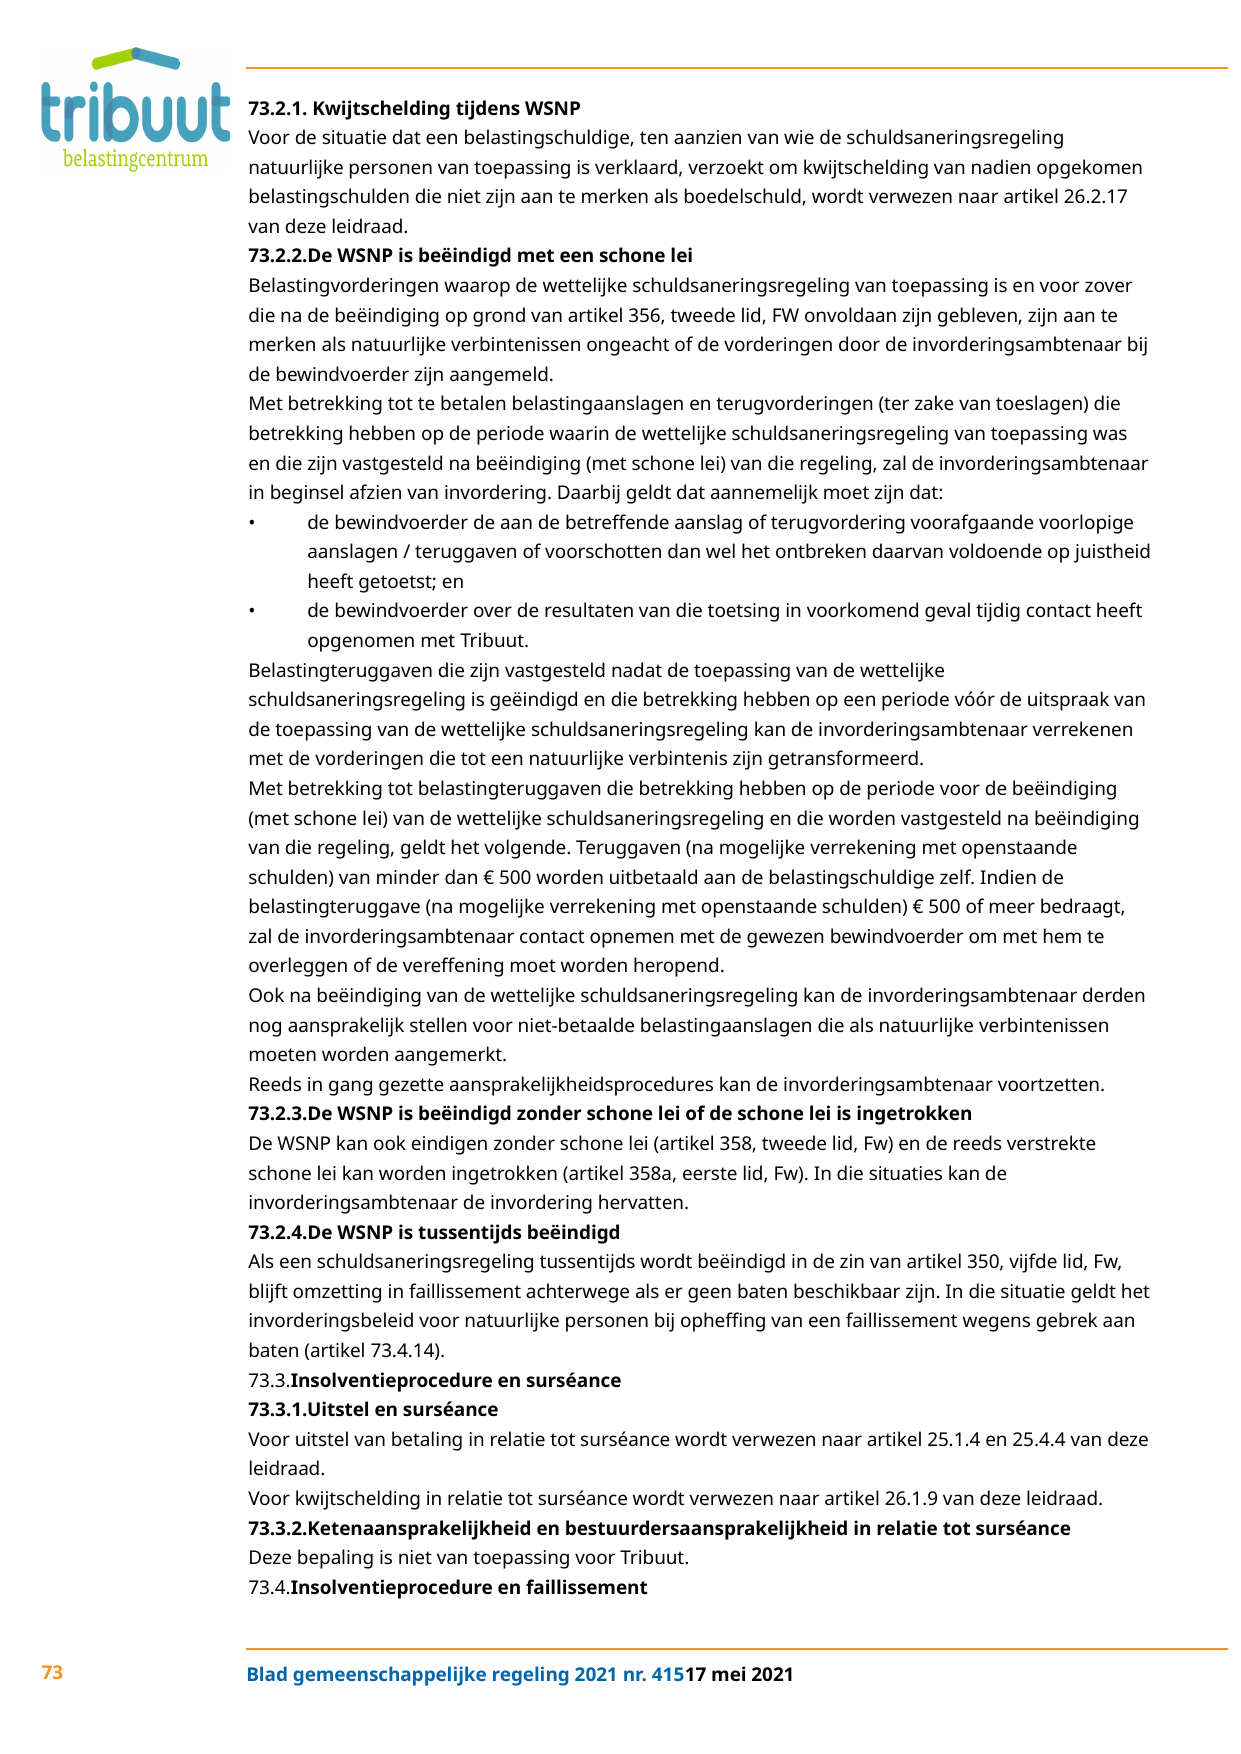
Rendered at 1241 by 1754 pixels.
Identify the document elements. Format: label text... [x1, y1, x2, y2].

text Belastingteruggaven die zijn vastgesteld nadat de toepassing van de wettelijke schuldsaneringsregeling is geëindigd en die betrekking hebben op een periode vóór de uitspraak van de toepassing van de wettelijke schuldsaneringsregeling kan de invorderingsambtenaar verrekenen met de vorderingen die tot een natuurlijke verbintenis zijn getransformeerd. [248, 657, 1152, 771]
text 73.2.2.De WSNP is beëindigd met een schone lei [248, 243, 1152, 268]
text Belastingvorderingen waarop de wettelijke schuldsaneringsregeling van toepassing is en voor zover die na de beëindiging op grond van artikel 356, tweede lid, FW onvoldaan zijn gebleven, zijn aan te merken als natuurlijke verbintenissen ongeacht of de vorderingen door de invorderingsambtenaar bij de bewindvoerder zijn aangemeld. [248, 272, 1152, 387]
text De WSNP kan ook eindigen zonder schone lei (artikel 358, tweede lid, Fw) en de reeds verstrekte schone lei kan worden ingetrokken (artikel 358a, eerste lid, Fw). In die situaties kan de invorderingsambtenaar de invordering hervatten. [248, 1130, 1152, 1215]
text Ook na beëindiging van de wettelijke schuldsaneringsregeling kan de invorderingsambtenaar derden nog aansprakelijk stellen voor niet-betaalde belastingaanslagen die als natuurlijke verbintenissen moeten worden aangemerkt. [248, 982, 1152, 1067]
text Deze bepaling is niet van toepassing voor Tribuut. [248, 1544, 1152, 1570]
text Voor kwijtschelding in relatie tot surséance wordt verwezen naar artikel 26.1.9 van deze leidraad. [248, 1485, 1152, 1511]
text 73.3.1.Uitstel en surséance [248, 1396, 1152, 1422]
text 73.2.1. Kwijtschelding tijdens WSNP [248, 95, 1152, 121]
text Als een schuldsaneringsregeling tussentijds wordt beëindigd in de zin van artikel 350, vijfde lid, Fw, blijft omzetting in faillissement achterwege als er geen baten beschikbaar zijn. In die situatie geldt het invorderingsbeleid voor natuurlijke personen bij opheffing van een faillissement wegens gebrek aan baten (artikel 73.4.14). [248, 1248, 1152, 1363]
text 73.2.4.De WSNP is tussentijds beëindigd [248, 1219, 1152, 1245]
list de bewindvoerder de aan de betreffende aanslag of terugvordering voorafgaande voorlopige aanslagen / teruggaven of voorschotten dan wel het ontbreken daarvan voldoende op juistheid heeft getoetst; en [248, 509, 1152, 594]
text 73.3.2.Ketenaansprakelijkheid en bestuurdersaansprakelijkheid in relatie tot surséance [248, 1515, 1152, 1541]
text Met betrekking tot te betalen belastingaanslagen en terugvorderingen (ter zake van toeslagen) die betrekking hebben op de periode waarin de wettelijke schuldsaneringsregeling van toepassing was en die zijn vastgesteld na beëindiging (met schone lei) van die regeling, zal de invorderingsambtenaar in beginsel afzien van invordering. Daarbij geldt dat aannemelijk moet zijn dat: [248, 391, 1152, 505]
list de bewindvoerder over de resultaten van die toetsing in voorkomend geval tijdig contact heeft opgenomen met Tribuut. [248, 598, 1152, 653]
text Reeds in gang gezette aansprakelijkheidsprocedures kan de invorderingsambtenaar voortzetten. [248, 1071, 1152, 1097]
text 73.2.3.De WSNP is beëindigd zonder schone lei of de schone lei is ingetrokken [248, 1101, 1152, 1126]
text 73.4.Insolventieprocedure en faillissement [248, 1574, 1152, 1600]
text Voor de situatie dat een belastingschuldige, ten aanzien van wie de schuldsaneringsregeling natuurlijke personen van toepassing is verklaard, verzoekt om kwijtschelding van nadien opgekomen belastingschulden die niet zijn aan te merken als boedelschuld, wordt verwezen naar artikel 26.2.17 van deze leidraad. [248, 124, 1152, 239]
text 73.3.Insolventieprocedure en surséance [248, 1367, 1152, 1393]
text Met betrekking tot belastingteruggaven die betrekking hebben op de periode voor de beëindiging (met schone lei) van de wettelijke schuldsaneringsregeling en die worden vastgesteld na beëindiging van die regeling, geldt het volgende. Teruggaven (na mogelijke verrekening met openstaande schulden) van minder dan € 500 worden uitbetaald aan de belastingschuldige zelf. Indien de belastingteruggave (na mogelijke verrekening met openstaande schulden) € 500 of meer bedraagt, zal de invorderingsambtenaar contact opnemen met de gewezen bewindvoerder om met hem te overleggen of de vereffening moet worden heropend. [248, 775, 1152, 978]
picture [41, 47, 231, 172]
text Voor uitstel van betaling in relatie tot surséance wordt verwezen naar artikel 25.1.4 en 25.4.4 van deze leidraad. [248, 1426, 1152, 1481]
